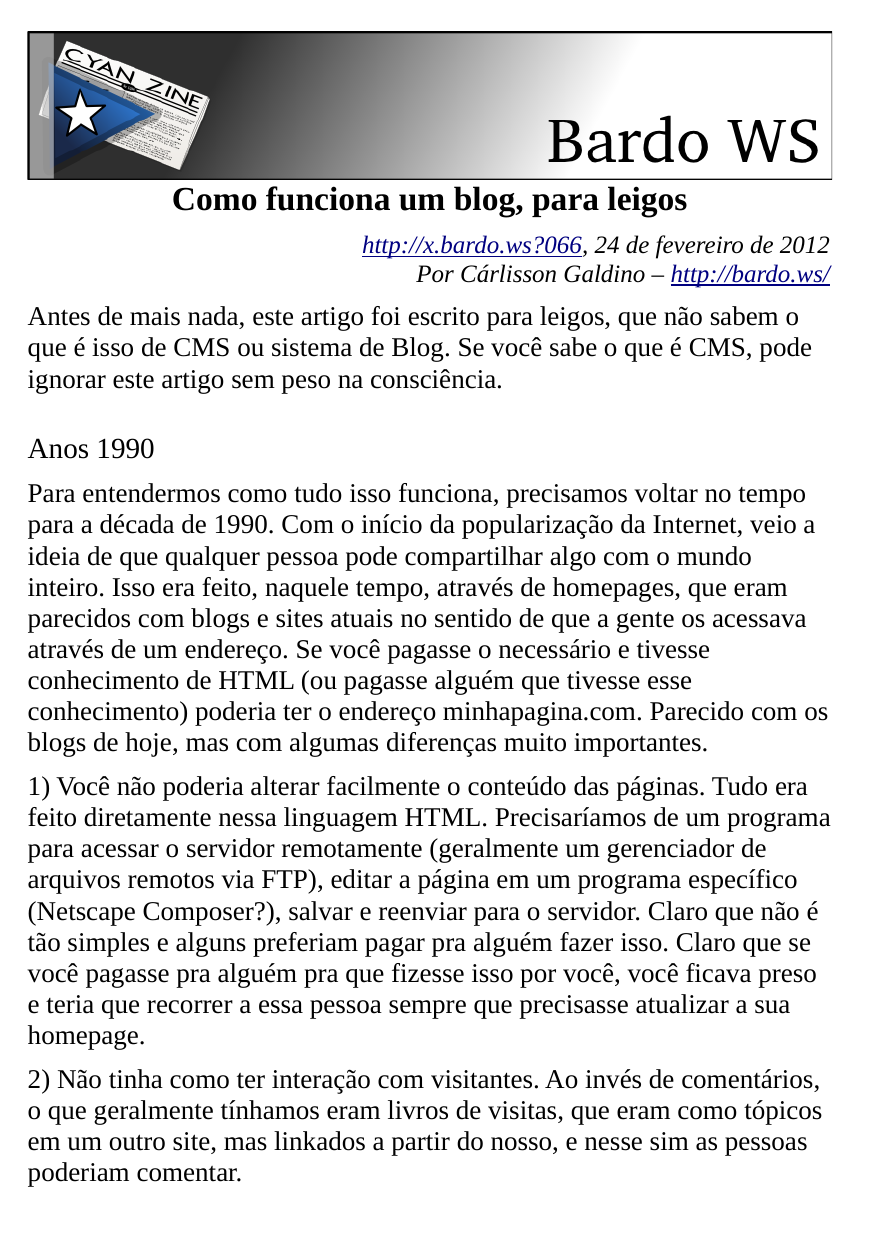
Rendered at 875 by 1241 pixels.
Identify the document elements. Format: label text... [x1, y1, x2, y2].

subtitle Anos 1990 [27, 431, 832, 465]
text 1) Você não poderia alterar facilmente o conteúdo das páginas. Tudo era feito diretamente nessa linguagem HTML. Precisaríamos de um programa para acessar o servidor remotamente (geralmente um gerenciador de arquivos remotos via FTP), editar a página em um programa específico (Netscape Composer?), salvar e reenviar para o servidor. Claro que não é tão simples e alguns preferiam pagar pra alguém fazer isso. Claro que se você pagasse pra alguém pra que fizesse isso por você, você ficava preso e teria que recorrer a essa pessoa sempre que precisasse atualizar a sua homepage. [27, 770, 832, 1051]
text 2) Não tinha como ter interação com visitantes. Ao invés de comentários, o que geralmente tínhamos eram livros de visitas, que eram como tópicos em um outro site, mas linkados a partir do nosso, e nesse sim as pessoas poderiam comentar. [27, 1063, 832, 1188]
picture [27, 31, 833, 180]
text Para entendermos como tudo isso funciona, precisamos voltar no tempo para a década de 1990. Com o início da popularização da Internet, veio a ideia de que qualquer pessoa pode compartilhar algo com o mundo inteiro. Isso era feito, naquele tempo, através de homepages, que eram parecidos com blogs e sites atuais no sentido de que a gente os acessava através de um endereço. Se você pagasse o necessário e tivesse conhecimento de HTML (ou pagasse alguém que tivesse esse conhecimento) poderia ter o endereço minhapagina.com. Parecido com os blogs de hoje, mas com algumas diferenças muito importantes. [27, 477, 832, 758]
text Antes de mais nada, este artigo foi escrito para leigos, que não sabem o que é isso de CMS ou sistema de Blog. Se você sabe o que é CMS, pode ignorar este artigo sem peso na consciência. [27, 300, 832, 394]
subtitle Como funciona um blog, para leigos [27, 180, 832, 218]
text http://x.bardo.ws?066, 24 de fevereiro de 2012 Por Cárlisson Galdino – http://bardo.ws/ [27, 231, 832, 288]
